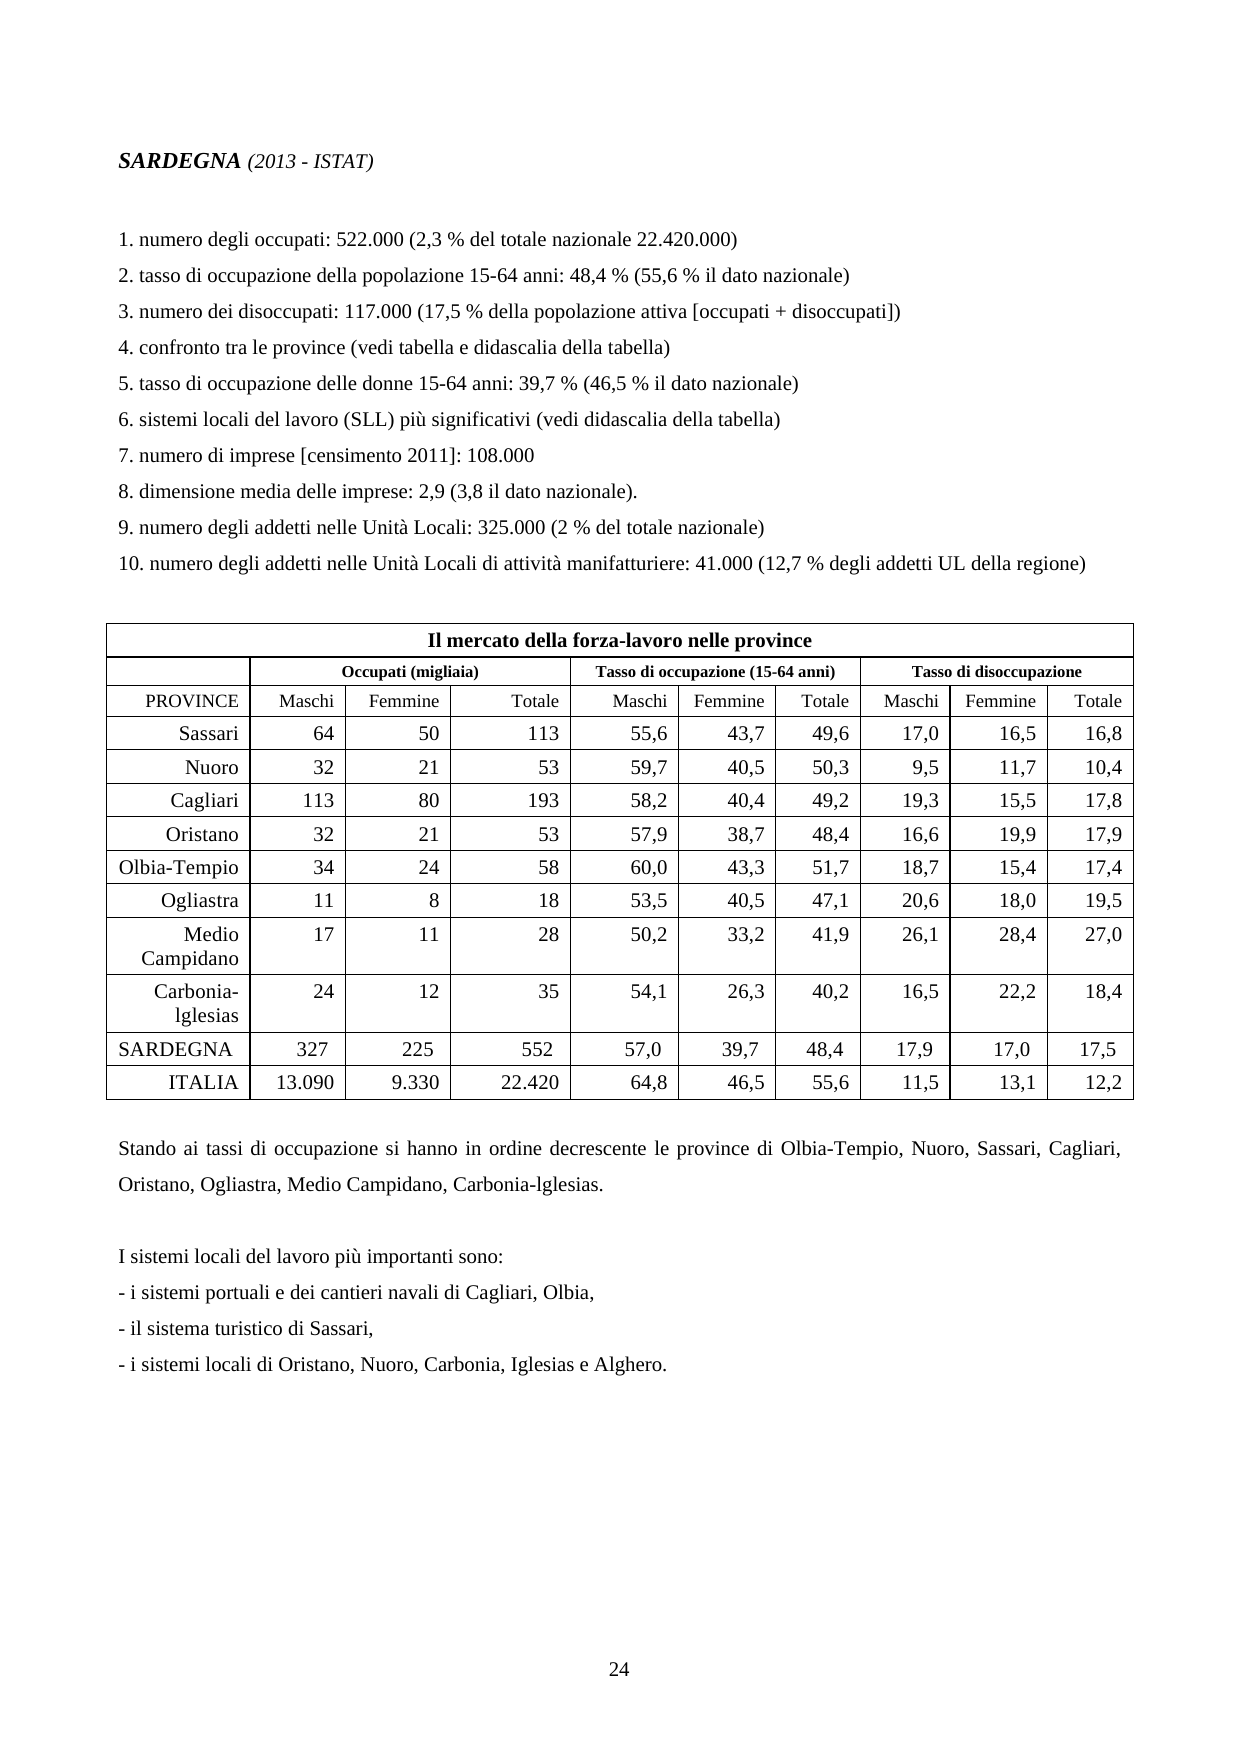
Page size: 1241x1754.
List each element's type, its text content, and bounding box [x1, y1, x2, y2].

table_cell 8 [346, 884, 450, 917]
table_cell Femmine [679, 686, 775, 716]
table_cell Nuoro [107, 750, 249, 783]
table_cell 53,5 [571, 884, 678, 917]
text 7. numero di imprese [censimento 2011]: 108.000 [118, 443, 1122, 467]
table_cell 11 [346, 918, 450, 974]
table_cell SARDEGNA [107, 1033, 249, 1065]
table_cell 55,6 [776, 1066, 860, 1098]
table_cell 46,5 [679, 1066, 775, 1098]
table_cell 17,9 [1048, 817, 1133, 850]
table_cell 64 [251, 717, 345, 749]
table_cell 53 [451, 750, 570, 783]
text 5. tasso di occupazione delle donne 15-64 anni: 39,7 % (46,5 % il dato nazionale) [118, 371, 1122, 395]
table_cell 50,3 [776, 750, 860, 783]
table_cell 34 [251, 851, 345, 883]
table_cell 58 [451, 851, 570, 883]
table_cell 28 [451, 918, 570, 974]
table_cell 11 [251, 884, 345, 917]
table_cell 32 [251, 750, 345, 783]
text 1. numero degli occupati: 522.000 (2,3 % del totale nazionale 22.420.000) [118, 227, 1122, 251]
table_cell 50,2 [571, 918, 678, 974]
table_cell 113 [451, 717, 570, 749]
table_cell Totale [776, 686, 860, 716]
table_cell 40,4 [679, 784, 775, 816]
table_cell 32 [251, 817, 345, 850]
table_cell 17,4 [1048, 851, 1133, 883]
text 10. numero degli addetti nelle Unità Locali di attività manifatturiere: 41.000 (12,7 % degli addetti UL della regione) [118, 551, 1122, 575]
table_cell 19,3 [861, 784, 949, 816]
text 6. sistemi locali del lavoro (SLL) più significativi (vedi didascalia della tabella) [118, 407, 1122, 431]
table_cell 20,6 [861, 884, 949, 917]
table_cell 40,2 [776, 975, 860, 1032]
table_cell 60,0 [571, 851, 678, 883]
table_cell 58,2 [571, 784, 678, 816]
text 2. tasso di occupazione della popolazione 15-64 anni: 48,4 % (55,6 % il dato nazionale) [118, 263, 1122, 287]
table_cell 552 [451, 1033, 570, 1065]
table_cell Ogliastra [107, 884, 249, 917]
table_cell 19,9 [951, 817, 1047, 850]
table_cell Sassari [107, 717, 249, 749]
table_cell 327 [251, 1033, 345, 1065]
table_cell 53 [451, 817, 570, 850]
table_cell 22,2 [951, 975, 1047, 1032]
table_cell 49,6 [776, 717, 860, 749]
text 4. confronto tra le province (vedi tabella e didascalia della tabella) [118, 335, 1122, 359]
table_cell Maschi [251, 686, 345, 716]
table_cell 16,6 [861, 817, 949, 850]
table_cell 193 [451, 784, 570, 816]
table_cell 13,1 [951, 1066, 1047, 1098]
table_cell Maschi [571, 686, 678, 716]
table_cell 11,7 [951, 750, 1047, 783]
table_cell 21 [346, 817, 450, 850]
table_cell [107, 658, 249, 685]
table_cell 16,5 [861, 975, 949, 1032]
table_cell 27,0 [1048, 918, 1133, 974]
text - i sistemi locali di Oristano, Nuoro, Carbonia, Iglesias e Alghero. [118, 1352, 1122, 1376]
table_cell 43,7 [679, 717, 775, 749]
table_cell 40,5 [679, 884, 775, 917]
table_cell 9.330 [346, 1066, 450, 1098]
table_cell 64,8 [571, 1066, 678, 1098]
table_cell 113 [251, 784, 345, 816]
table_cell 17,5 [1048, 1033, 1133, 1065]
table_cell 21 [346, 750, 450, 783]
table_cell 16,8 [1048, 717, 1133, 749]
table_cell 11,5 [861, 1066, 949, 1098]
table_cell 12,2 [1048, 1066, 1133, 1098]
table_cell 13.090 [251, 1066, 345, 1098]
table_cell 12 [346, 975, 450, 1032]
table_cell 40,5 [679, 750, 775, 783]
table_cell 35 [451, 975, 570, 1032]
table_cell 225 [346, 1033, 450, 1065]
table_cell ITALIA [107, 1066, 249, 1098]
table_cell Medio Campidano [107, 918, 249, 974]
table_cell 49,2 [776, 784, 860, 816]
table_cell 15,4 [951, 851, 1047, 883]
table_cell 24 [346, 851, 450, 883]
table_cell 39,7 [679, 1033, 775, 1065]
table_cell 26,1 [861, 918, 949, 974]
text I sistemi locali del lavoro più importanti sono: [118, 1244, 1122, 1268]
table_cell 43,3 [679, 851, 775, 883]
table_cell Tasso di occupazione (15-64 anni) [571, 658, 860, 685]
table_cell 19,5 [1048, 884, 1133, 917]
table_cell 17,0 [951, 1033, 1047, 1065]
table_cell 18,4 [1048, 975, 1133, 1032]
table_cell 55,6 [571, 717, 678, 749]
table_cell 59,7 [571, 750, 678, 783]
table_cell 10,4 [1048, 750, 1133, 783]
table_cell 24 [251, 975, 345, 1032]
text - il sistema turistico di Sassari, [118, 1316, 1122, 1340]
table_cell Totale [451, 686, 570, 716]
table_cell 50 [346, 717, 450, 749]
text 8. dimensione media delle imprese: 2,9 (3,8 il dato nazionale). [118, 479, 1122, 503]
table_cell 54,1 [571, 975, 678, 1032]
table_cell 41,9 [776, 918, 860, 974]
table_cell 17,8 [1048, 784, 1133, 816]
table_cell 9,5 [861, 750, 949, 783]
table_cell 17,9 [861, 1033, 949, 1065]
table_cell 18 [451, 884, 570, 917]
table_cell 51,7 [776, 851, 860, 883]
table_cell Carbonia-lglesias [107, 975, 249, 1032]
text SARDEGNA (2013 - ISTAT) [118, 148, 1122, 174]
text - i sistemi portuali e dei cantieri navali di Cagliari, Olbia, [118, 1280, 1122, 1304]
table_cell Oristano [107, 817, 249, 850]
table_cell 26,3 [679, 975, 775, 1032]
table_cell PROVINCE [107, 686, 249, 716]
table_cell 48,4 [776, 1033, 860, 1065]
table_cell 16,5 [951, 717, 1047, 749]
table_cell Maschi [861, 686, 949, 716]
table_cell 18,7 [861, 851, 949, 883]
table_cell Tasso di disoccupazione [861, 658, 1133, 685]
table_cell 80 [346, 784, 450, 816]
table_cell Totale [1048, 686, 1133, 716]
text 3. numero dei disoccupati: 117.000 (17,5 % della popolazione attiva [occupati + disoccupati]) [118, 299, 1122, 323]
table_cell 22.420 [451, 1066, 570, 1098]
table_cell 48,4 [776, 817, 860, 850]
table_cell 38,7 [679, 817, 775, 850]
text Stando ai tassi di occupazione si hanno in ordine decrescente le province di Olbia-Tempio, Nuoro, Sassari, Cagliari, Oristano, Ogliastra, Medio Campidano, Carbonia-lglesias. [118, 1136, 1122, 1196]
table_cell 33,2 [679, 918, 775, 974]
table_cell Occupati (migliaia) [251, 658, 570, 685]
table_cell 17,0 [861, 717, 949, 749]
table_cell Cagliari [107, 784, 249, 816]
table_cell 57,0 [571, 1033, 678, 1065]
table_cell 57,9 [571, 817, 678, 850]
table_cell Femmine [951, 686, 1047, 716]
table_cell 28,4 [951, 918, 1047, 974]
table_cell 47,1 [776, 884, 860, 917]
table_cell 15,5 [951, 784, 1047, 816]
table_cell 18,0 [951, 884, 1047, 917]
text 9. numero degli addetti nelle Unità Locali: 325.000 (2 % del totale nazionale) [118, 515, 1122, 539]
table_cell 17 [251, 918, 345, 974]
table_cell Olbia-Tempio [107, 851, 249, 883]
table_cell Femmine [346, 686, 450, 716]
table_header Il mercato della forza-lavoro nelle province [107, 624, 1133, 656]
